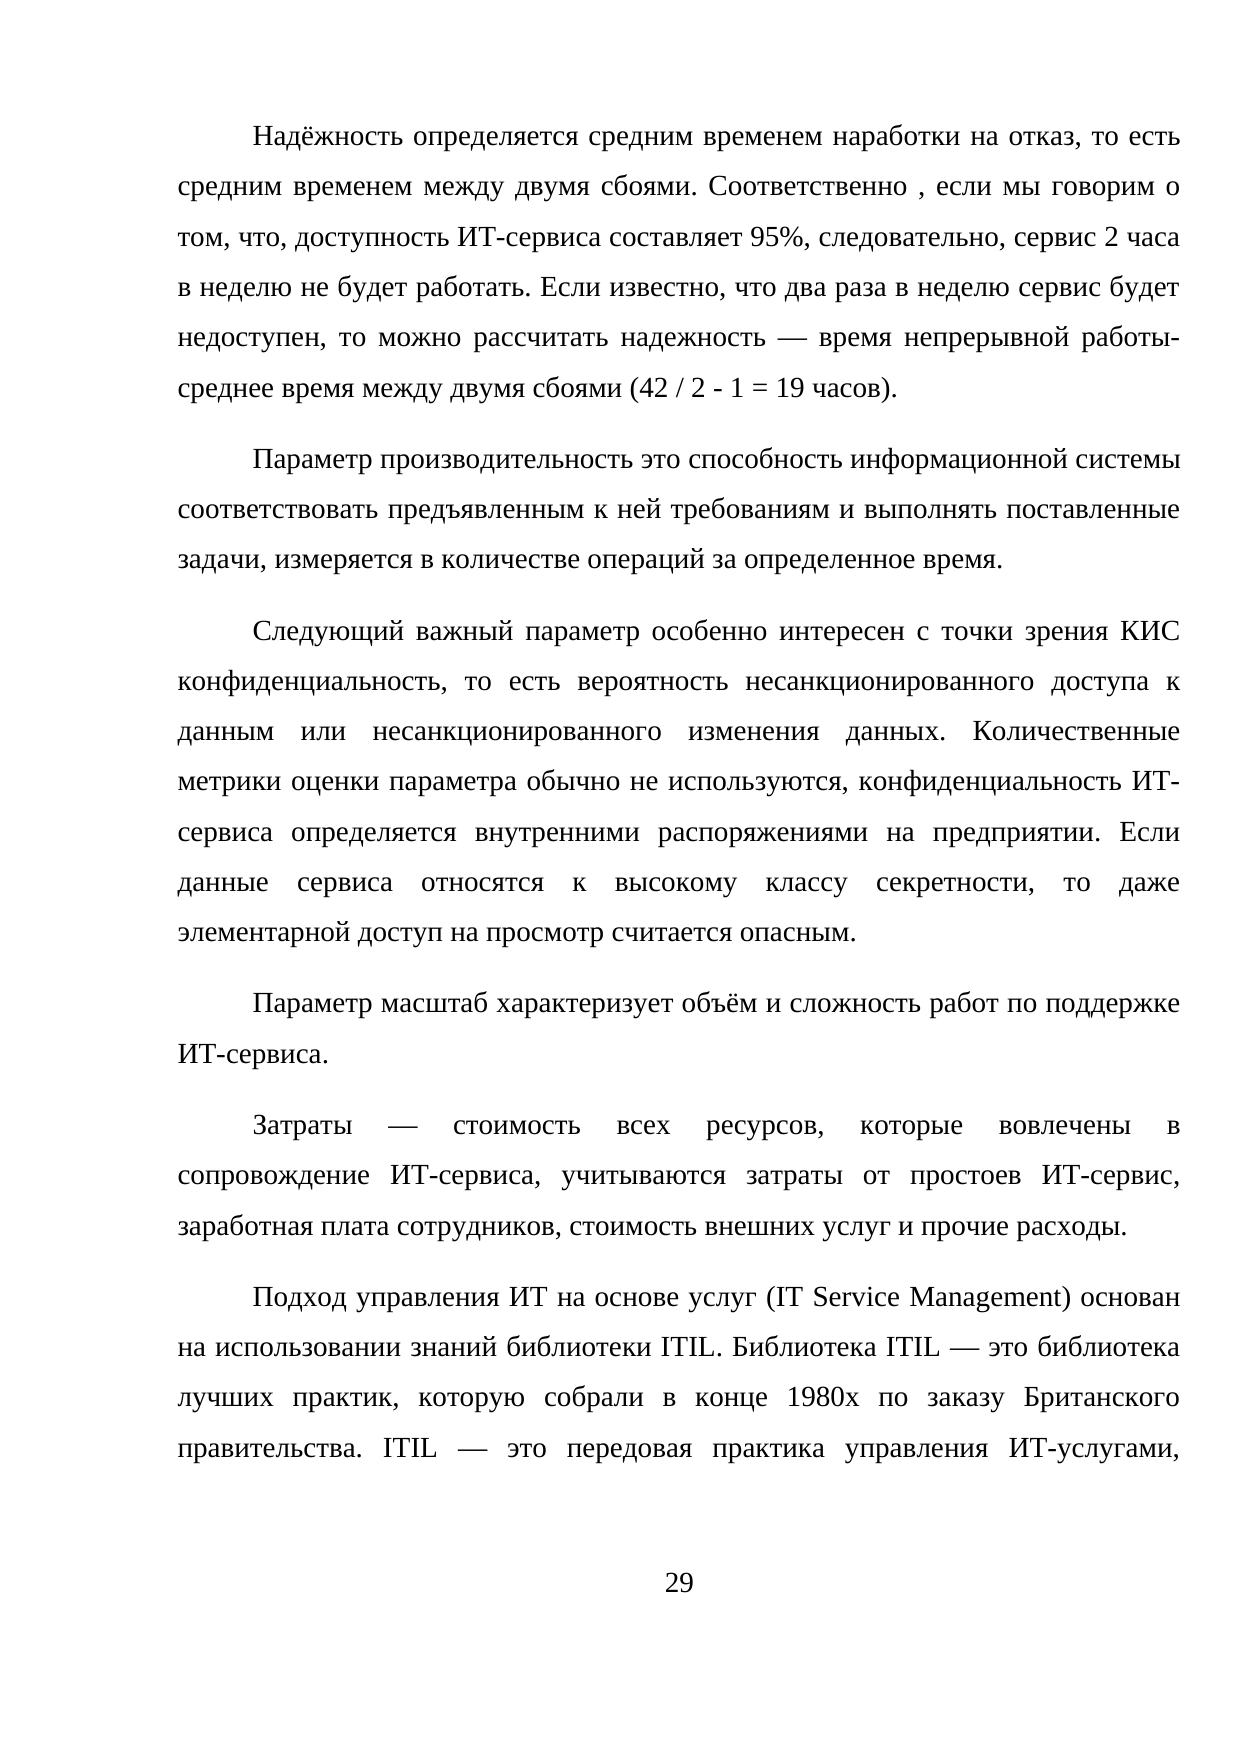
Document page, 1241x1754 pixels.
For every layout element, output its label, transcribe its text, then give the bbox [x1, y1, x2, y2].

text Параметр масштаб характеризует объём и сложность работ по поддержке ИТ-сервиса. [177, 986, 1181, 1069]
text Следующий важный параметр особенно интересен с точки зрения КИС конфиденциальность, то есть вероятность несанкционированного доступа к данным или несанкционированного изменения данных. Количественные метрики оценки параметра обычно не используются, конфиденциальность ИТ-сервиса определяется внутренними распоряжениями на предприятии. Если данные сервиса относятся к высокому классу секретности, то даже элементарной доступ на просмотр считается опасным. [177, 613, 1181, 948]
text Подход управления ИТ на основе услуг (IT Service Management) основан на использовании знаний библиотеки IТIL. Библиотека IТIL — это библиотека лучших практик, которую собрали в конце 1980х по заказу Британского правительства. ITIL — это передовая практика управления ИТ-услугами, [177, 1279, 1181, 1463]
text Параметр производительность это способность информационной системы соответствовать предъявленным к ней требованиям и выполнять поставленные задачи, измеряется в количестве операций за определенное время. [177, 441, 1181, 575]
text Затраты — стоимость всех ресурсов, которые вовлечены в сопровождение ИТ-сервиса, учитываются затраты от простоев ИТ-сервис, заработная плата сотрудников, стоимость внешних услуг и прочие расходы. [177, 1107, 1181, 1241]
text Надёжность определяется средним временем наработки на отказ, то есть средним временем между двумя сбоями. Соответственно , если мы говорим о том, что, доступность ИТ-сервиса составляет 95%, следовательно, сервис 2 часа в неделю не будет работать. Если известно, что два раза в неделю сервис будет недоступен, то можно рассчитать надежность — время непрерывной работы- среднее время между двумя сбоями (42 / 2 - 1 = 19 часов). [177, 118, 1181, 403]
